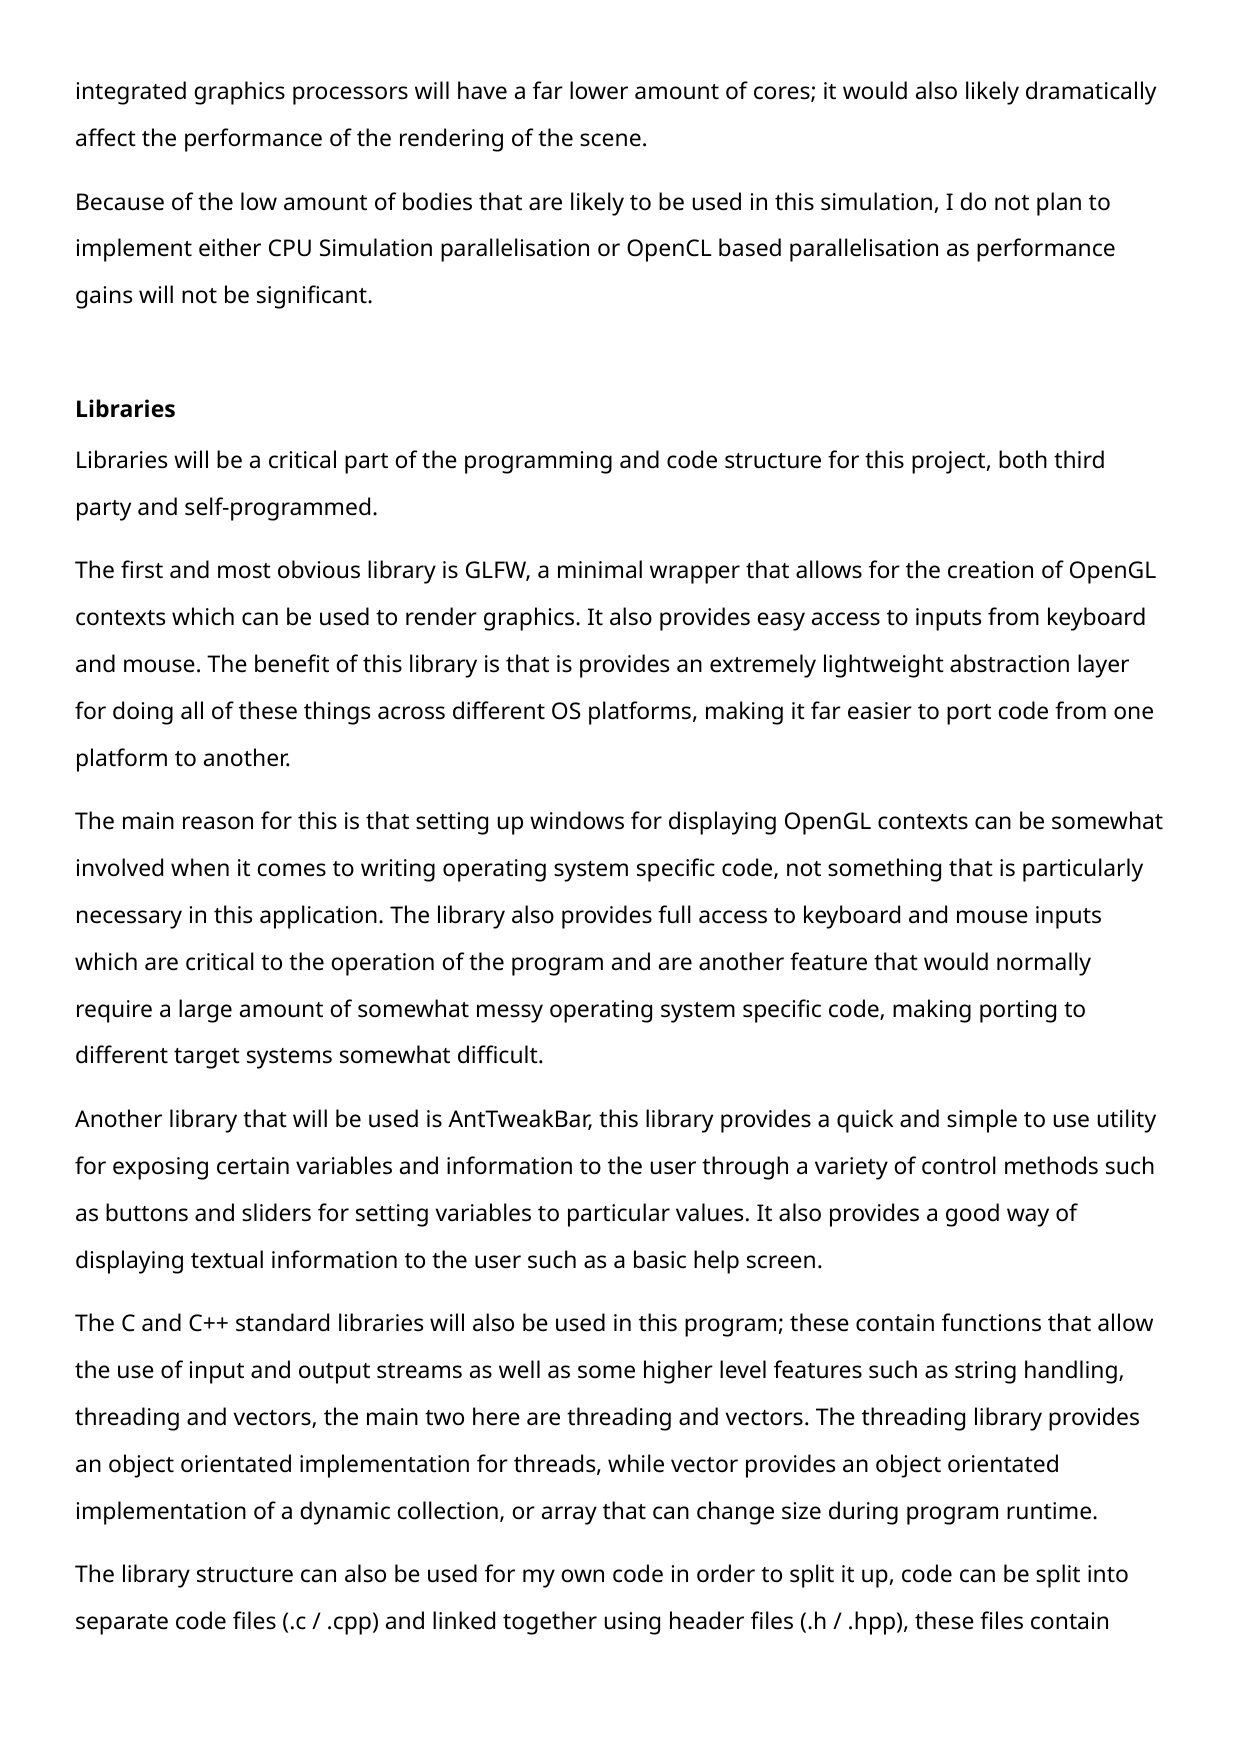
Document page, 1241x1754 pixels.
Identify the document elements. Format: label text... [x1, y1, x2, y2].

text The library structure can also be used for my own code in order to split it up, code can be split into separate code files (.c / .cpp) and linked together using header files (.h / .hpp), these files contain [75, 1558, 1165, 1636]
text Because of the low amount of bodies that are likely to be used in this simulation, I do not plan to implement either CPU Simulation parallelisation or OpenCL based parallelisation as performance gains will not be significant. [75, 185, 1165, 310]
text The C and C++ standard libraries will also be used in this program; these contain functions that allow the use of input and output streams as well as some higher level features such as string handling, threading and vectors, the main two here are threading and vectors. The threading library provides an object orientated implementation for threads, while vector provides an object orientated implementation of a dynamic collection, or array that can change size during program runtime. [75, 1307, 1165, 1526]
text The first and most obvious library is GLFW, a minimal wrapper that allows for the creation of OpenGL contexts which can be used to render graphics. It also provides easy access to inputs from keyboard and mouse. The benefit of this library is that is provides an extremely lightweight abstraction layer for doing all of these things across different OS platforms, making it far easier to port code from one platform to another. [75, 554, 1165, 773]
text integrated graphics processors will have a far lower amount of cores; it would also likely dramatically affect the performance of the rendering of the scene. [75, 75, 1165, 153]
text Another library that will be used is AntTweakBar, this library provides a quick and simple to use utility for exposing certain variables and information to the user through a variety of control methods such as buttons and sliders for setting variables to particular values. It also provides a good way of displaying textual information to the user such as a basic help screen. [75, 1103, 1165, 1275]
text Libraries will be a critical part of the programming and code structure for this project, both third party and self-programmed. [75, 443, 1165, 522]
text The main reason for this is that setting up windows for displaying OpenGL contexts can be somewhat involved when it comes to writing operating system specific code, not something that is particularly necessary in this application. The library also provides full access to keyboard and mouse inputs which are critical to the operation of the program and are another feature that would normally require a large amount of somewhat messy operating system specific code, making porting to different target systems somewhat difficult. [75, 805, 1165, 1071]
text Libraries [75, 393, 1165, 424]
